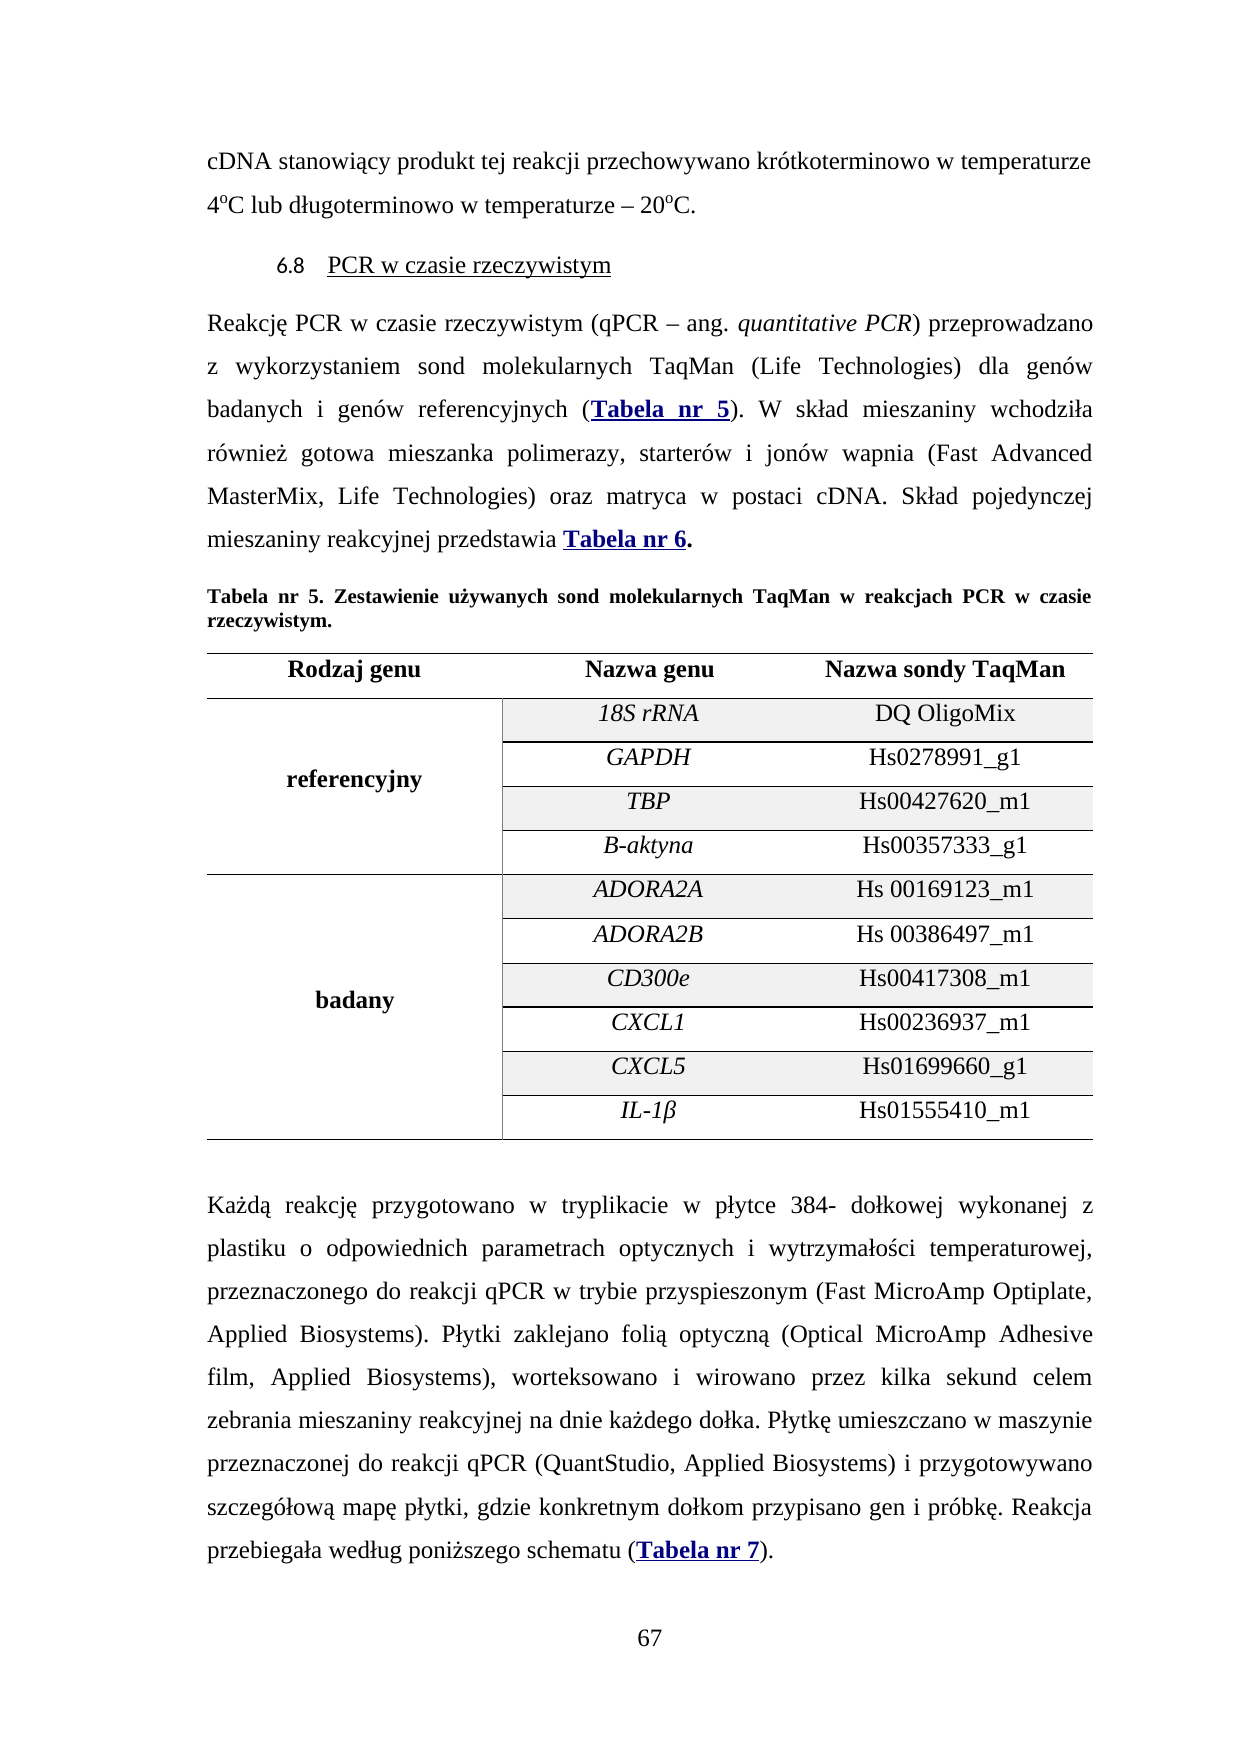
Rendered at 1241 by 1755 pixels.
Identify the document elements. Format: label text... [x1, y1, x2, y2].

table_cell badany [207, 875, 502, 1139]
table_header Nazwa genu [502, 654, 770, 697]
table_cell referencyjny [207, 699, 502, 874]
table_cell Hs 00169123_m1 [770, 875, 1093, 918]
table_cell CD300e [503, 964, 770, 1006]
table_cell ADORA2A [503, 875, 770, 918]
table_cell ADORA2B [503, 919, 770, 962]
table_cell DQ OligoMix [770, 699, 1093, 741]
table_cell Hs00417308_m1 [770, 964, 1093, 1006]
list PCR w czasie rzeczywistym [276, 251, 1105, 280]
table_cell Hs 00386497_m1 [770, 919, 1093, 962]
text Tabela nr 5. Zestawienie używanych sond molekularnych TaqMan w reakcjach PCR w czasie rzeczywistym. [207, 584, 1093, 632]
text cDNA stanowiący produkt tej reakcji przechowywano krótkoterminowo w temperaturze 4oC lub długoterminowo w temperaturze – 20oC. [207, 146, 1093, 219]
table_cell CXCL5 [503, 1052, 770, 1095]
table_cell Hs00427620_m1 [770, 787, 1093, 830]
table_cell 18S rRNA [503, 699, 770, 741]
table_cell Hs0278991_g1 [770, 743, 1093, 786]
table_cell Hs01555410_m1 [770, 1096, 1093, 1139]
table_cell Β-aktyna [503, 831, 770, 874]
table_cell Hs01699660_g1 [770, 1052, 1093, 1095]
table_header Rodzaj genu [207, 654, 502, 697]
table_cell TBP [503, 787, 770, 830]
text Każdą reakcję przygotowano w tryplikacie w płytce 384- dołkowej wykonanej z plastiku o odpowiednich parametrach optycznych i wytrzymałości temperaturowej, przeznaczonego do reakcji qPCR w trybie przyspieszonym (Fast MicroAmp Optiplate, Applied Biosystems). Płytki zaklejano folią optyczną (Optical MicroAmp Adhesive film, Applied Biosystems), worteksowano i wirowano przez kilka sekund celem zebrania mieszaniny reakcyjnej na dnie każdego dołka. Płytkę umieszczano w maszynie przeznaczonej do reakcji qPCR (QuantStudio, Applied Biosystems) i przygotowywano szczegółową mapę płytki, gdzie konkretnym dołkom przypisano gen i próbkę. Reakcja przebiegała według poniższego schematu (Tabela nr 7). [207, 1190, 1093, 1563]
table_cell Hs00236937_m1 [770, 1008, 1093, 1051]
table_header Nazwa sondy TaqMan [770, 654, 1093, 697]
text Reakcję PCR w czasie rzeczywistym (qPCR – ang. quantitative PCR) przeprowadzano z wykorzystaniem sond molekularnych TaqMan (Life Technologies) dla genów badanych i genów referencyjnych (Tabela nr 5). W skład mieszaniny wchodziła również gotowa mieszanka polimerazy, starterów i jonów wapnia (Fast Advanced MasterMix, Life Technologies) oraz matryca w postaci cDNA. Skład pojedynczej mieszaniny reakcyjnej przedstawia Tabela nr 6. [207, 308, 1093, 553]
table_cell Hs00357333_g1 [770, 831, 1093, 874]
table_cell IL-1β [503, 1096, 770, 1139]
table_cell CXCL1 [503, 1008, 770, 1051]
table_cell GAPDH [503, 743, 770, 786]
